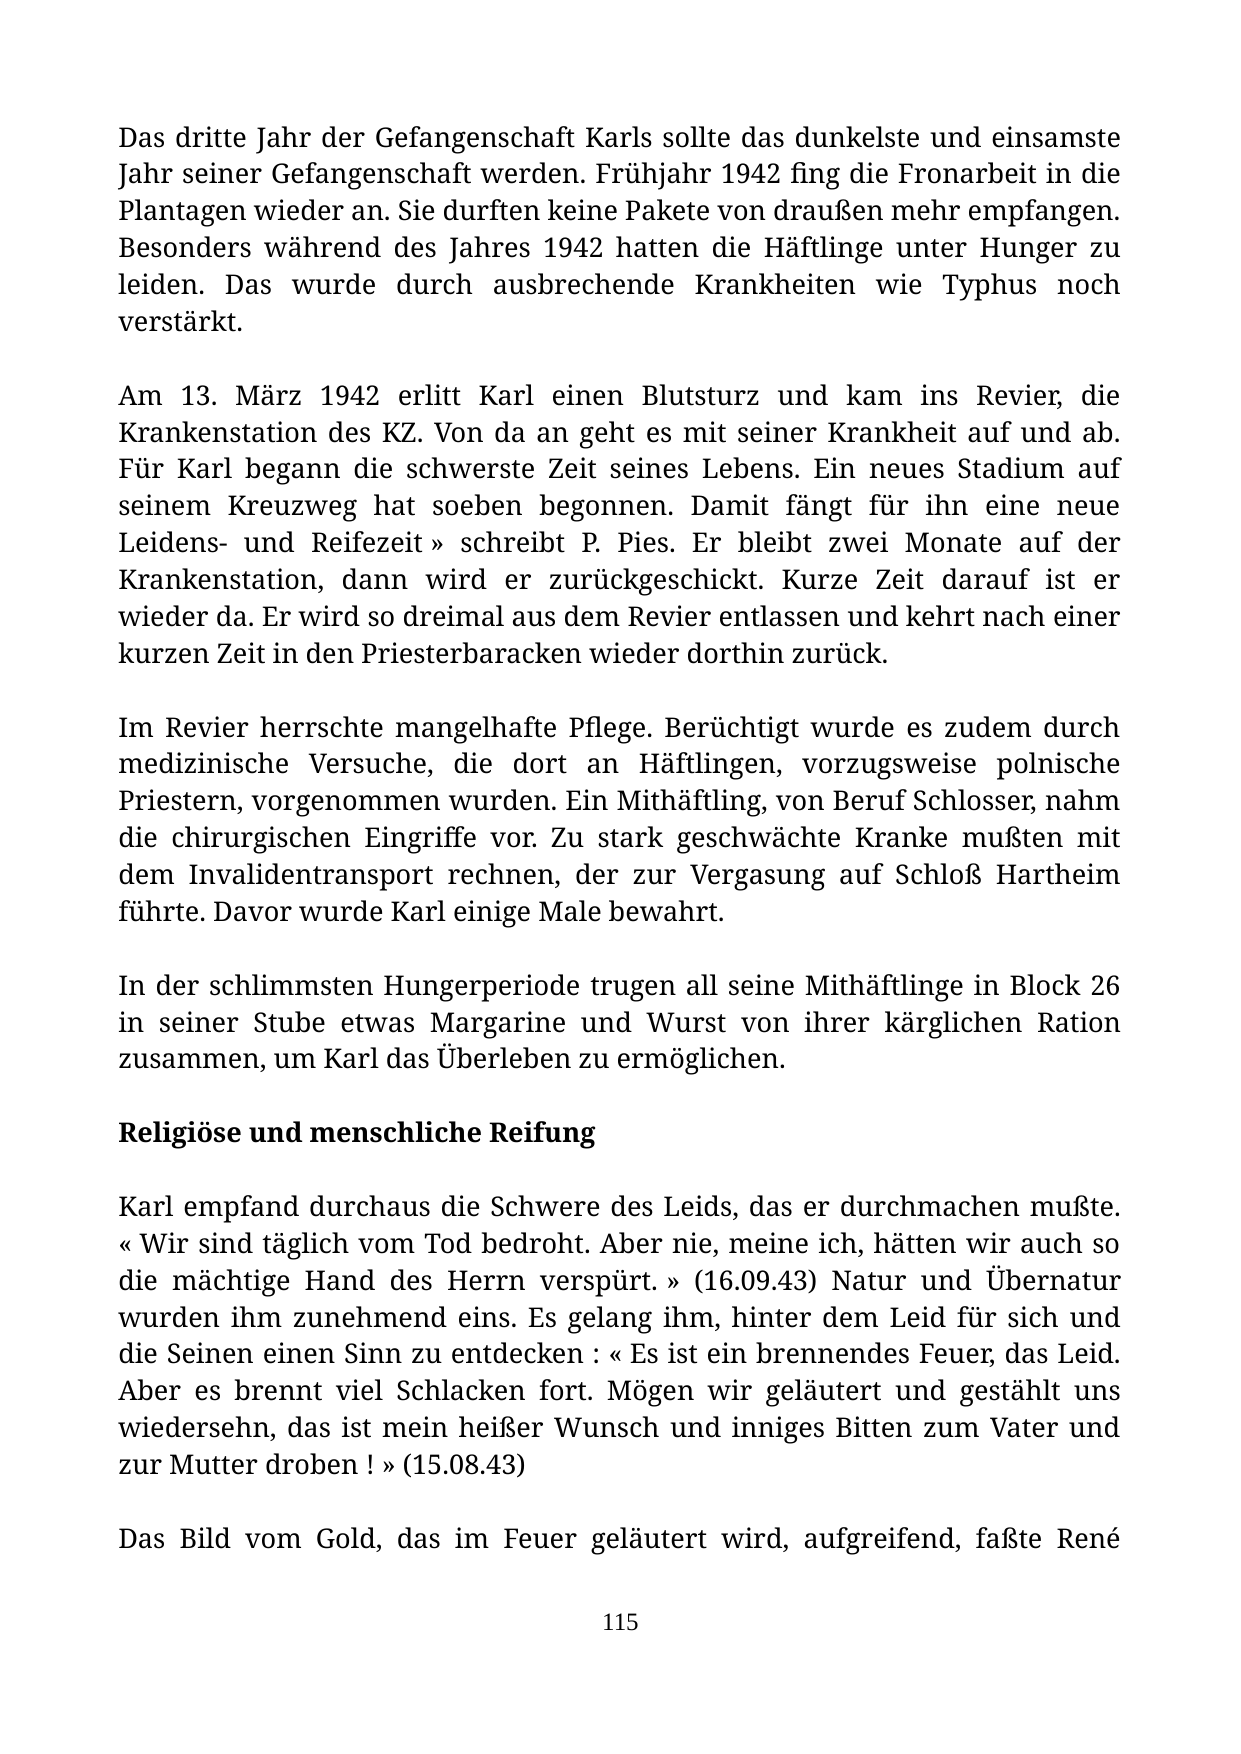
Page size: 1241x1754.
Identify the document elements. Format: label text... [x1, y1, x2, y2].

text Religiöse und menschliche Reifung [118, 1114, 1122, 1151]
text In der schlimmsten Hungerperiode trugen all seine Mithäftlinge in Block 26 in seiner Stube etwas Margarine und Wurst von ihrer kärglichen Ration zusammen, um Karl das Überleben zu ermöglichen. [118, 966, 1122, 1077]
text Im Revier herrschte mangelhafte Pflege. Berüchtigt wurde es zudem durch medizinische Versuche, die dort an Häftlingen, vorzugsweise polnische Priestern, vorgenommen wurden. Ein Mithäftling, von Beruf Schlosser, nahm die chirurgischen Eingriffe vor. Zu stark geschwächte Kranke mußten mit dem Invalidentransport rechnen, der zur Vergasung auf Schloß Hartheim führte. Davor wurde Karl einige Male bewahrt. [118, 708, 1122, 929]
text Das dritte Jahr der Gefangenschaft Karls sollte das dunkelste und einsamste Jahr seiner Gefangenschaft werden. Frühjahr 1942 fing die Fronarbeit in die Plantagen wieder an. Sie durften keine Pakete von draußen mehr empfangen. Besonders während des Jahres 1942 hatten die Häftlinge unter Hunger zu leiden. Das wurde durch ausbrechende Krankheiten wie Typhus noch verstärkt. [118, 118, 1122, 339]
text Am 13. März 1942 erlitt Karl einen Blutsturz und kam ins Revier, die Krankenstation des KZ. Von da an geht es mit seiner Krankheit auf und ab. Für Karl begann die schwerste Zeit seines Lebens. Ein neues Stadium auf seinem Kreuzweg hat soeben begonnen. Damit fängt für ihn eine neue Leidens- und Reifezeit » schreibt P. Pies. Er bleibt zwei Monate auf der Krankenstation, dann wird er zurückgeschickt. Kurze Zeit darauf ist er wieder da. Er wird so dreimal aus dem Revier entlassen und kehrt nach einer kurzen Zeit in den Priesterbaracken wieder dorthin zurück. [118, 376, 1122, 671]
text Das Bild vom Gold, das im Feuer geläutert wird, aufgreifend, faßte René [118, 1519, 1122, 1556]
text Karl empfand durchaus die Schwere des Leids, das er durchmachen mußte. « Wir sind täglich vom Tod bedroht. Aber nie, meine ich, hätten wir auch so die mächtige Hand des Herrn verspürt. » (16.09.43) Natur und Übernatur wurden ihm zunehmend eins. Es gelang ihm, hinter dem Leid für sich und die Seinen einen Sinn zu entdecken : « Es ist ein brennendes Feuer, das Leid. Aber es brennt viel Schlacken fort. Mögen wir geläutert und gestählt uns wiedersehn, das ist mein heißer Wunsch und inniges Bitten zum Vater und zur Mutter droben ! » (15.08.43) [118, 1187, 1122, 1482]
